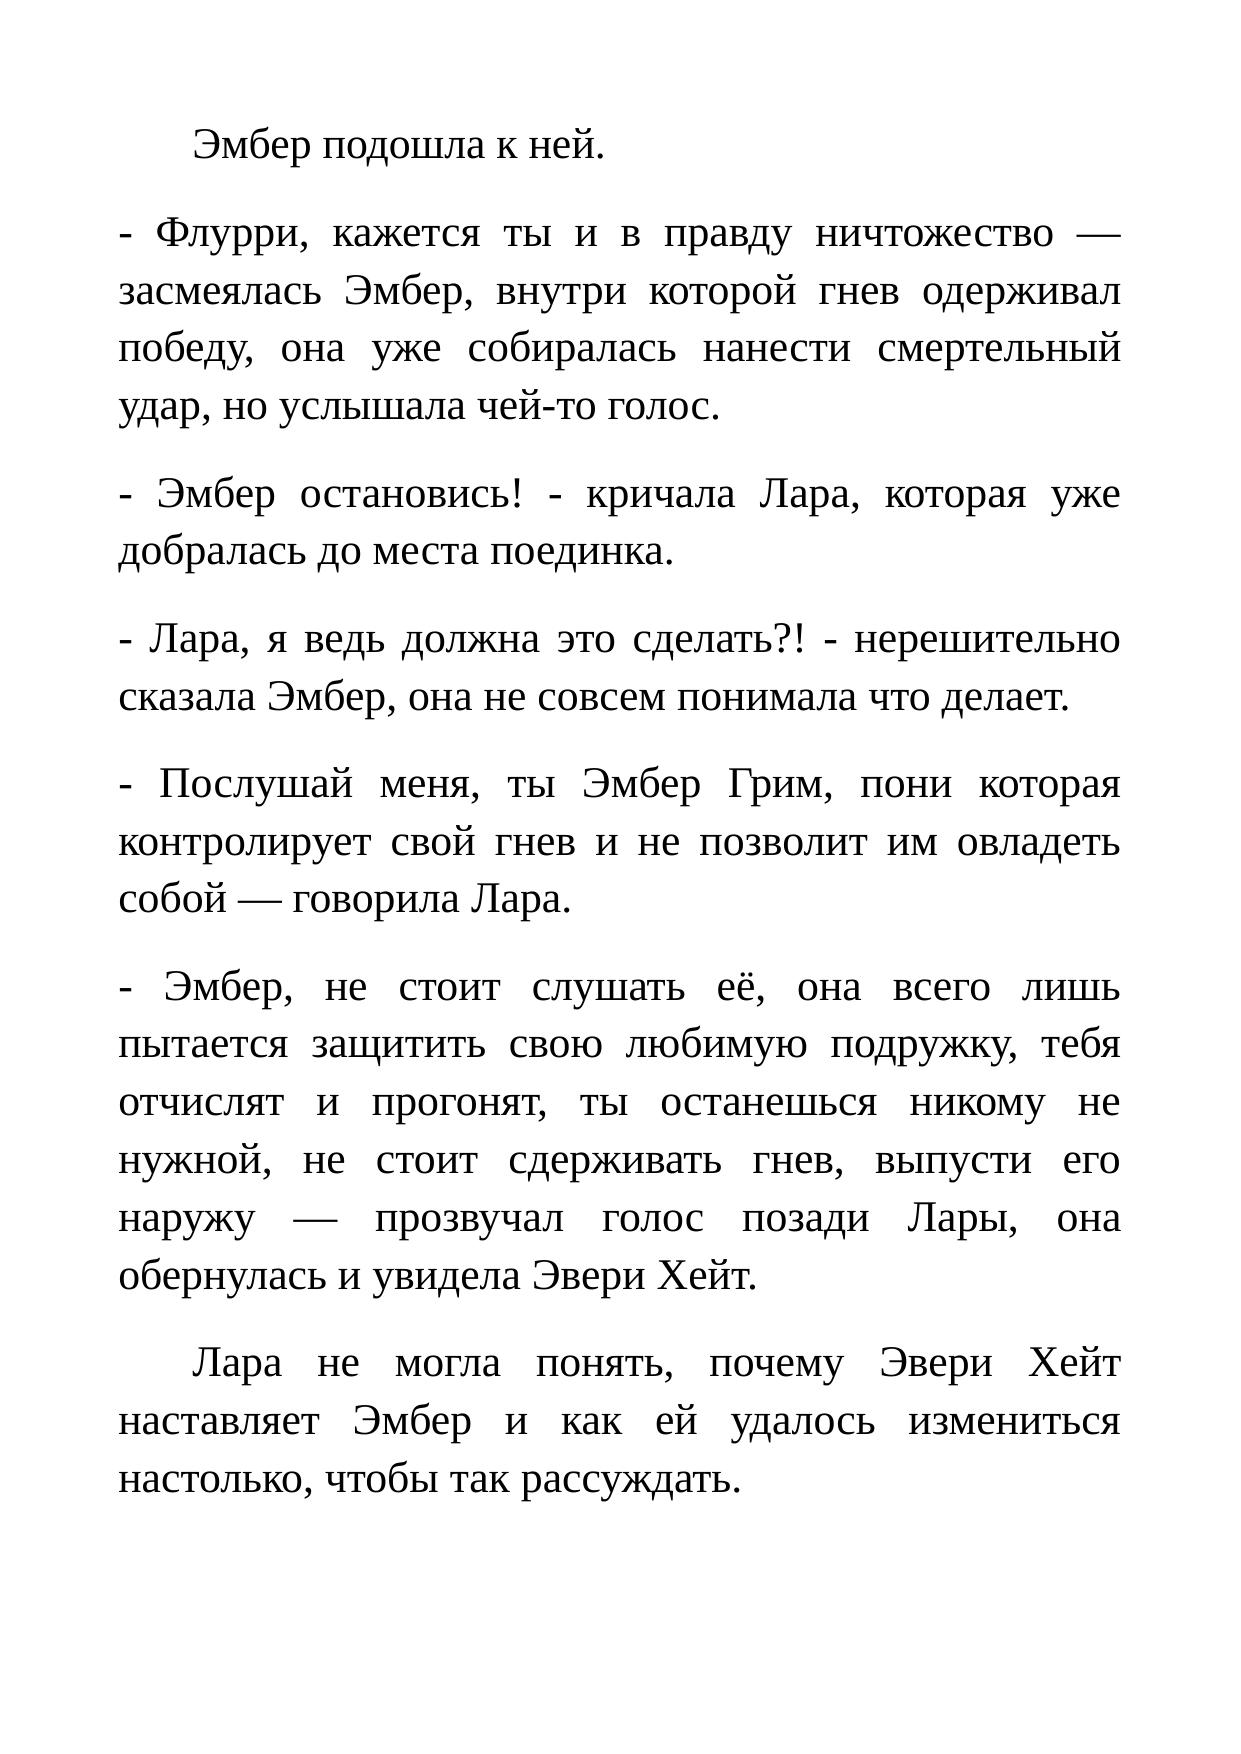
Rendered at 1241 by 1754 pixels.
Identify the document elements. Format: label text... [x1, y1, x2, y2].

text - Эмбер, не стоит слушать её, она всего лишь пытается защитить свою любимую подружку, тебя отчислят и прогонят, ты останешься никому не нужной, не стоит сдерживать гнев, выпусти его наружу — прозвучал голос позади Лары, она обернулась и увидела Эвери Хейт. [118, 959, 1122, 1299]
text Лара не могла понять, почему Эвери Хейт наставляет Эмбер и как ей удалось измениться настолько, чтобы так рассуждать. [118, 1336, 1122, 1502]
text - Послушай меня, ты Эмбер Грим, пони которая контролирует свой гнев и не позволит им овладеть собой — говорила Лара. [118, 756, 1122, 922]
text - Эмбер остановись! - кричала Лара, которая уже добралась до места поединка. [118, 466, 1122, 574]
text - Лара, я ведь должна это сделать?! - нерешительно сказала Эмбер, она не совсем понимала что делает. [118, 611, 1122, 719]
text - Флурри, кажется ты и в правду ничтожество — засмеялась Эмбер, внутри которой гнев одерживал победу, она уже собиралась нанести смертельный удар, но услышала чей-то голос. [118, 205, 1122, 429]
text Эмбер подошла к ней. [118, 118, 1122, 168]
